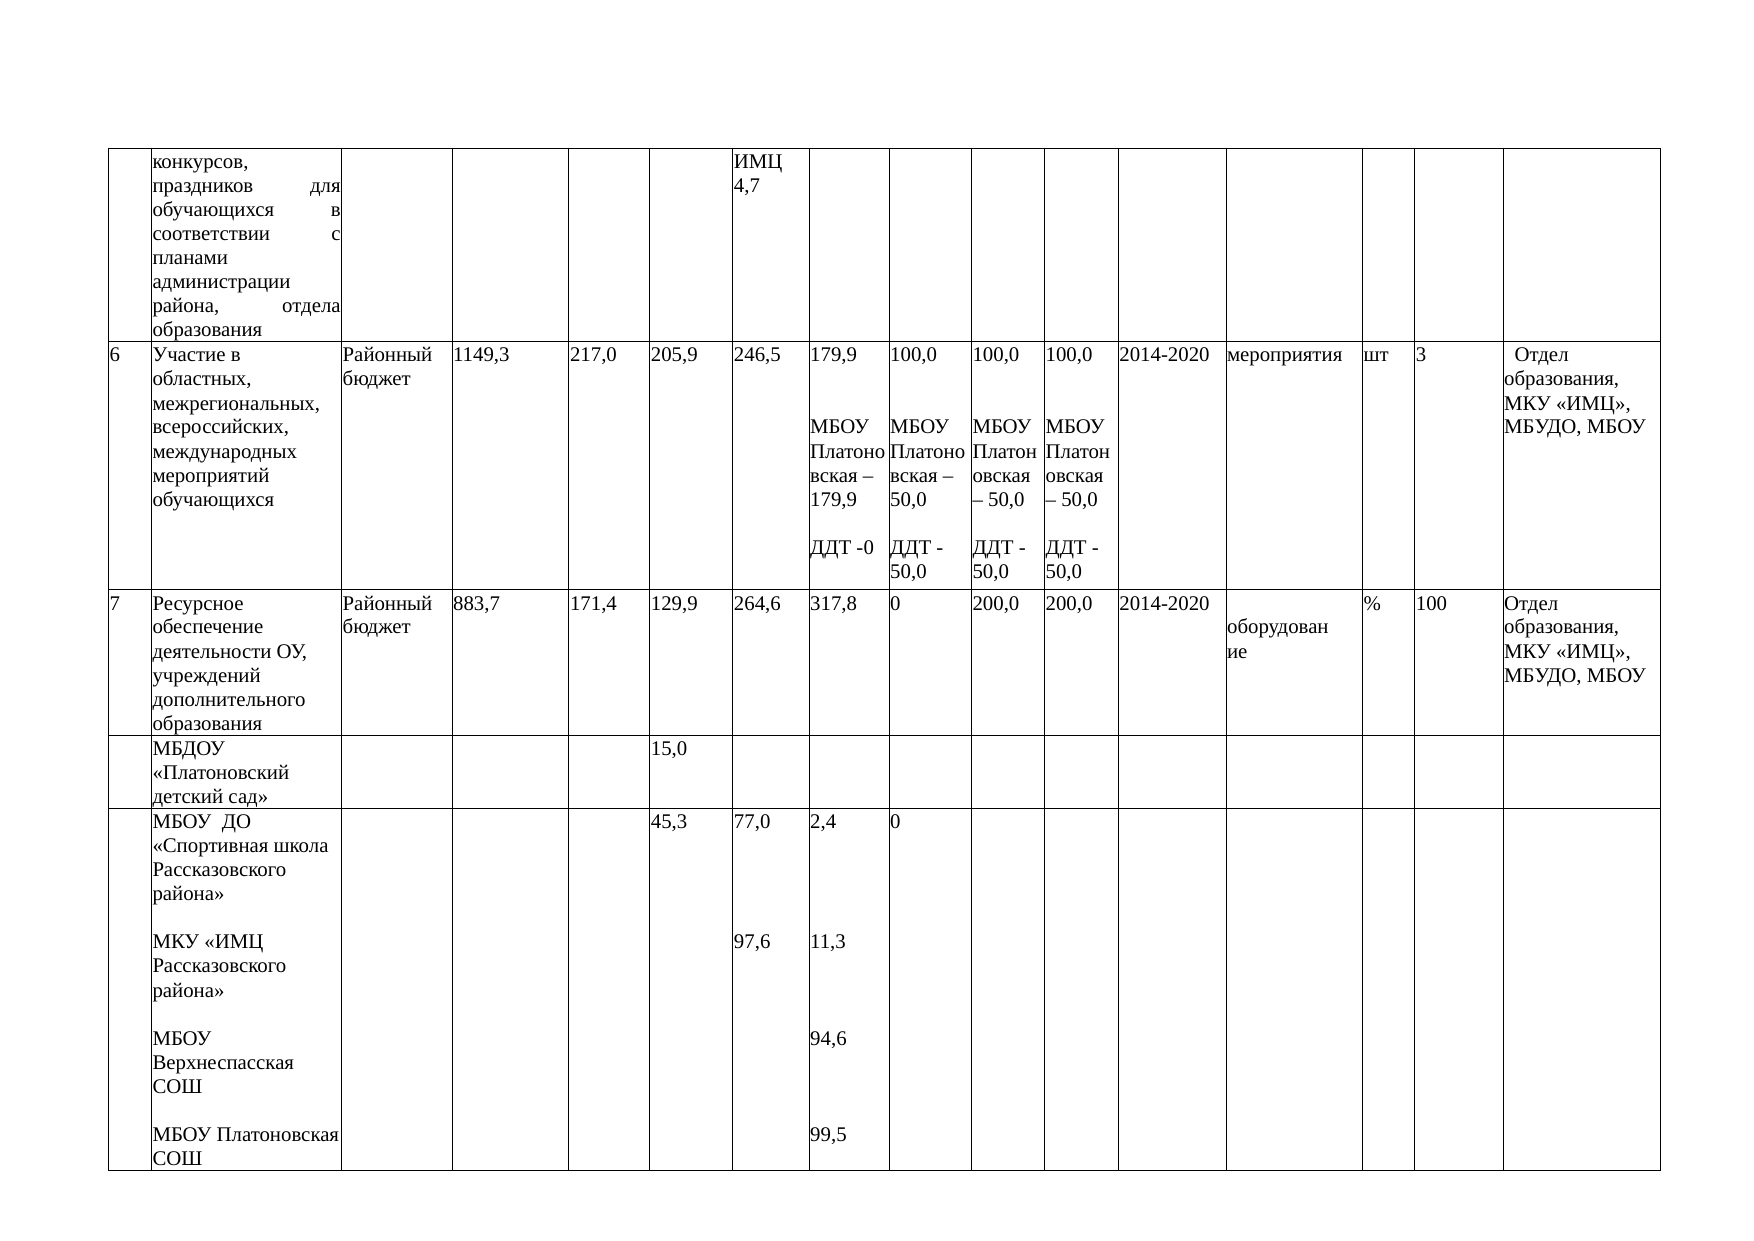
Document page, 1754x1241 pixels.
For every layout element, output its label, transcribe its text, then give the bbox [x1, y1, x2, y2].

table_cell [890, 149, 971, 341]
table_cell [453, 736, 568, 808]
table_cell 179,9 МБОУ Платоновская – 179,9 ДДТ -0 [810, 342, 889, 589]
table_cell [1363, 809, 1414, 1170]
table_cell 317,8 [810, 590, 889, 735]
table_cell [109, 736, 151, 808]
table_cell 100,0 МБОУ Платоновская – 50,0 ДДТ -50,0 [972, 342, 1044, 589]
table_cell [1045, 736, 1118, 808]
table_cell ИМЦ 4,7 [733, 149, 809, 341]
table_cell 205,9 [650, 342, 732, 589]
table_cell [1227, 809, 1362, 1170]
table_cell 15,0 [650, 736, 732, 808]
table_cell 100,0 МБОУ Платоновская – 50,0 ДДТ -50,0 [890, 342, 971, 589]
table_cell 6 [109, 342, 151, 589]
table_cell [342, 149, 452, 341]
table_cell [87, 148, 108, 341]
table_cell 100,0 МБОУ Платоновская – 50,0 ДДТ -50,0 [1045, 342, 1118, 589]
table_cell [75, 808, 87, 1170]
table_cell [1363, 149, 1414, 341]
table_cell [1661, 735, 1754, 808]
table_cell [87, 589, 108, 735]
table_cell 129,9 [650, 590, 732, 735]
table_cell [1661, 341, 1754, 589]
table_cell оборудование [1227, 590, 1362, 735]
table_cell [75, 589, 87, 735]
table_cell 3 [1415, 342, 1503, 589]
table_cell [1119, 149, 1226, 341]
table_cell [1415, 149, 1503, 341]
table_cell [109, 809, 151, 1170]
table_cell 2014-2020 [1119, 342, 1226, 589]
table_cell [972, 149, 1044, 341]
table_cell 2,4 11,3 94,6 99,5 [810, 809, 889, 1170]
table_cell [87, 341, 108, 589]
table_cell [1363, 736, 1414, 808]
table_cell 200,0 [1045, 590, 1118, 735]
table_cell [890, 736, 971, 808]
table_cell 200,0 [972, 590, 1044, 735]
table_cell [1119, 736, 1226, 808]
table_cell 100 [1415, 590, 1503, 735]
table_cell 0 [890, 809, 971, 1170]
table_cell Районный бюджет [342, 342, 452, 589]
table_cell 217,0 [569, 342, 649, 589]
table_cell [342, 736, 452, 808]
table_cell [810, 149, 889, 341]
table_cell [569, 149, 649, 341]
table_cell [972, 809, 1044, 1170]
table_cell [1415, 736, 1503, 808]
table_cell [342, 809, 452, 1170]
table_cell [1661, 148, 1754, 341]
table_cell [109, 149, 151, 341]
table_cell [569, 736, 649, 808]
table_cell [650, 149, 732, 341]
table_cell Отдел образования, МКУ «ИМЦ», МБУДО, МБОУ [1504, 590, 1660, 735]
table_cell [1504, 736, 1660, 808]
table_cell [1227, 736, 1362, 808]
table_cell конкурсов, праздников для обучающихся в соответствии с планами администрации района, отдела образования [152, 149, 341, 341]
table_cell МБОУ ДО «Спортивная школа Рассказовского района» МКУ «ИМЦ Рассказовского района» МБОУ Верхнеспасская СОШ МБОУ Платоновская СОШ [152, 809, 341, 1170]
table_cell [453, 149, 568, 341]
table_cell 0 [890, 590, 971, 735]
table_cell 883,7 [453, 590, 568, 735]
table_cell [1504, 149, 1660, 341]
table_cell МБДОУ «Платоновский детский сад» [152, 736, 341, 808]
table_cell [569, 809, 649, 1170]
table_cell [1119, 809, 1226, 1170]
table_cell 2014-2020 [1119, 590, 1226, 735]
table_cell [810, 736, 889, 808]
table_cell 246,5 [733, 342, 809, 589]
table_cell Районный бюджет [342, 590, 452, 735]
table_cell Участие в областных, межрегиональных, всероссийских, международных мероприятий обучающихся [152, 342, 341, 589]
table_cell 77,0 97,6 [733, 809, 809, 1170]
table_cell [75, 735, 87, 808]
table_cell % [1363, 590, 1414, 735]
table_cell [733, 736, 809, 808]
table_cell [75, 148, 87, 341]
table_cell [75, 341, 87, 589]
table_cell [87, 735, 108, 808]
table_cell [1661, 589, 1754, 735]
table_cell [1045, 809, 1118, 1170]
table_cell [1661, 808, 1754, 1170]
table_cell мероприятия [1227, 342, 1362, 589]
table_cell [1045, 149, 1118, 341]
table_cell 1149,3 [453, 342, 568, 589]
table_cell [1415, 809, 1503, 1170]
table_cell Отдел образования, МКУ «ИМЦ», МБУДО, МБОУ [1504, 342, 1660, 589]
table_cell [972, 736, 1044, 808]
table_cell [1227, 149, 1362, 341]
table_cell 45,3 [650, 809, 732, 1170]
table_cell Ресурсное обеспечение деятельности ОУ, учреждений дополнительного образования [152, 590, 341, 735]
table_cell 264,6 [733, 590, 809, 735]
table_cell [1504, 809, 1660, 1170]
table_cell 7 [109, 590, 151, 735]
table_cell [453, 809, 568, 1170]
table_cell [87, 808, 108, 1170]
table_cell 171,4 [569, 590, 649, 735]
table_cell шт [1363, 342, 1414, 589]
